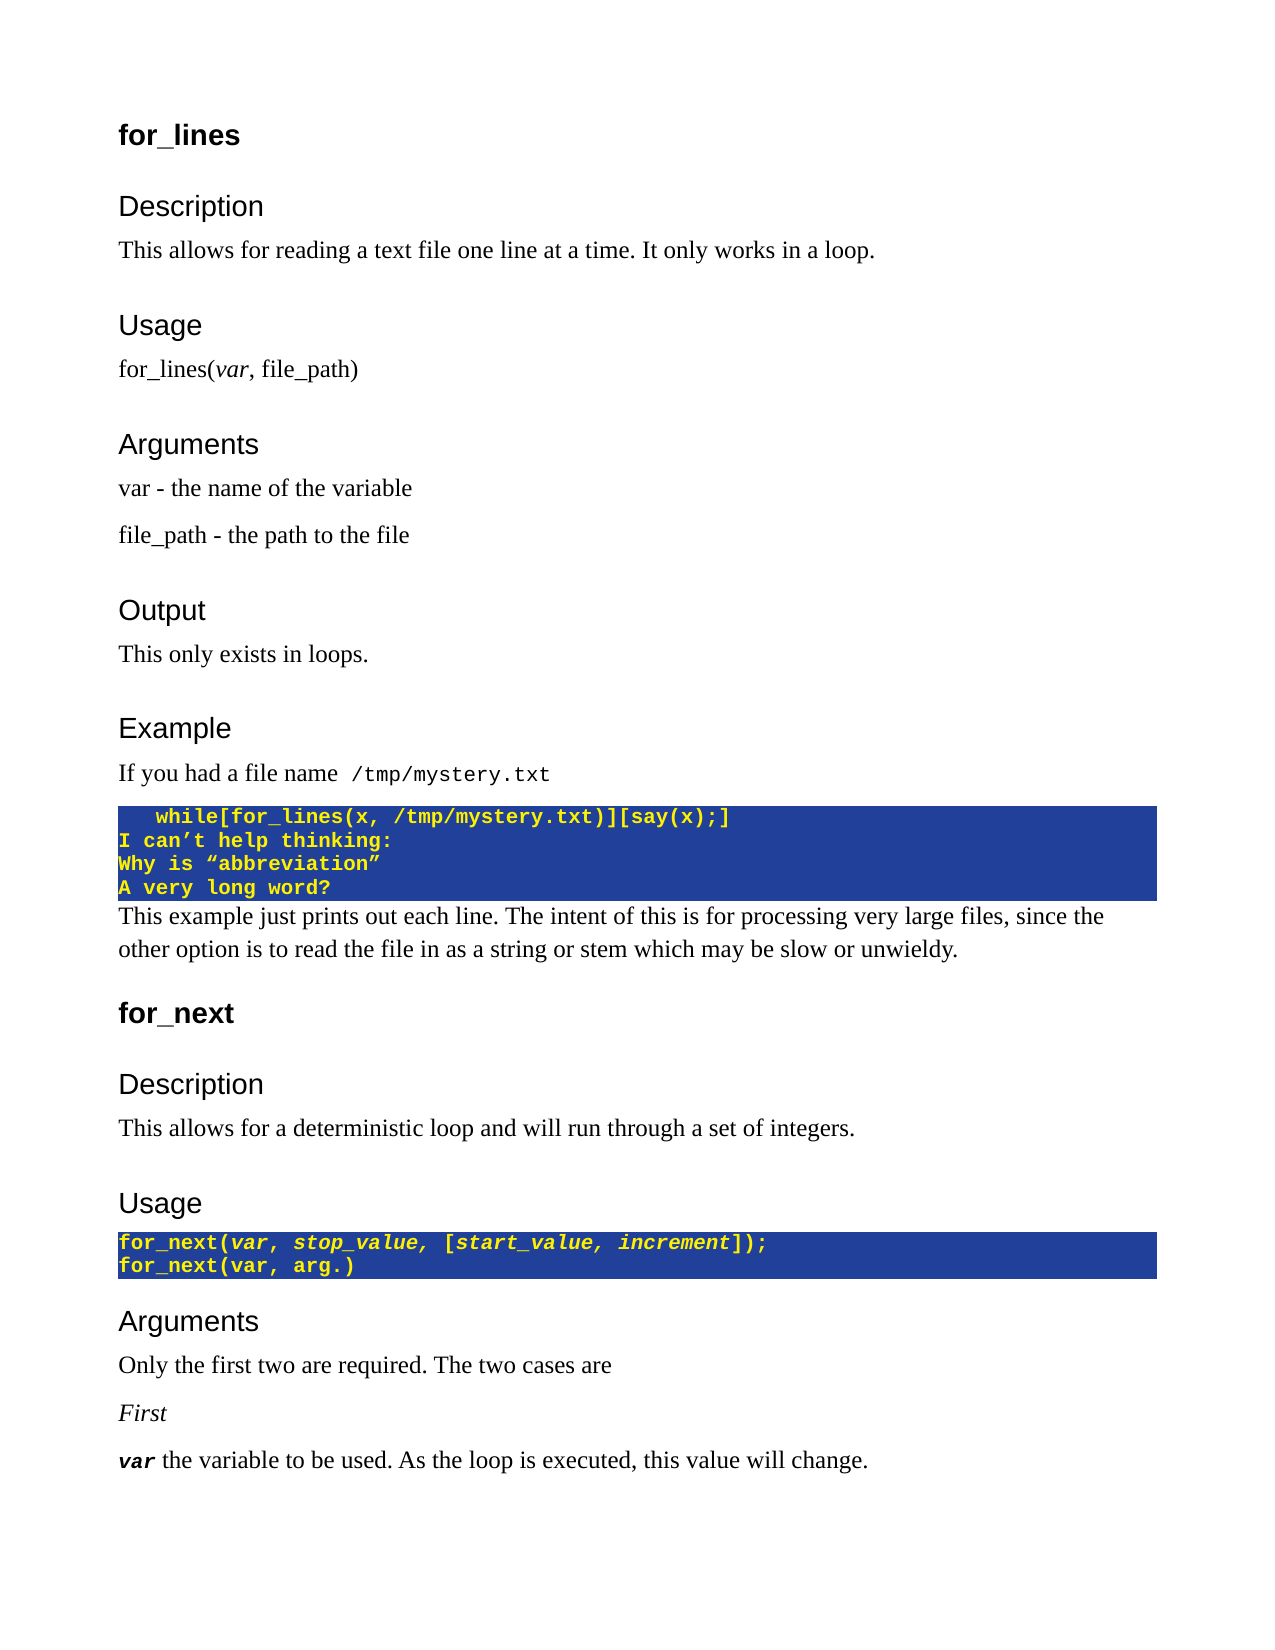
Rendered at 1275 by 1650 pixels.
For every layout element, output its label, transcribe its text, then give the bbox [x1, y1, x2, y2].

text First [118, 1398, 1157, 1427]
subtitle Arguments [118, 427, 1157, 460]
text Why is “abbreviation” [118, 853, 1157, 877]
text If you had a file name /tmp/mystery.txt [118, 758, 1157, 787]
text var - the name of the variable [118, 473, 1157, 501]
subtitle Description [118, 189, 1157, 223]
subtitle for_lines [118, 118, 1157, 152]
text I can’t help thinking: [118, 830, 1157, 853]
text This allows for a deterministic loop and will run through a set of integers. [118, 1113, 1157, 1142]
subtitle Usage [118, 308, 1157, 342]
subtitle Output [118, 593, 1157, 626]
subtitle Arguments [118, 1304, 1157, 1338]
text This example just prints out each line. The intent of this is for processing very large files, since the other option is to read the file in as a string or stem which may be slow or unwieldy. [118, 901, 1157, 962]
text while[for_lines(x, /tmp/mystery.txt)][say(x);] [118, 806, 1157, 830]
text A very long word? [118, 877, 1157, 901]
text for_lines(var, file_path) [118, 354, 1157, 383]
subtitle Usage [118, 1186, 1157, 1219]
subtitle Description [118, 1067, 1157, 1101]
text Only the first two are required. The two cases are [118, 1350, 1157, 1379]
text This only exists in loops. [118, 639, 1157, 668]
text file_path - the path to the file [118, 520, 1157, 549]
subtitle for_next [118, 996, 1157, 1030]
text This allows for reading a text file one line at a time. It only works in a loop. [118, 235, 1157, 264]
text for_next(var, arg.) [118, 1256, 1157, 1279]
subtitle Example [118, 712, 1157, 745]
text var the variable to be used. As the loop is executed, this value will change. [118, 1445, 1157, 1475]
text for_next(var, stop_value, [start_value, increment]); [118, 1232, 1157, 1256]
